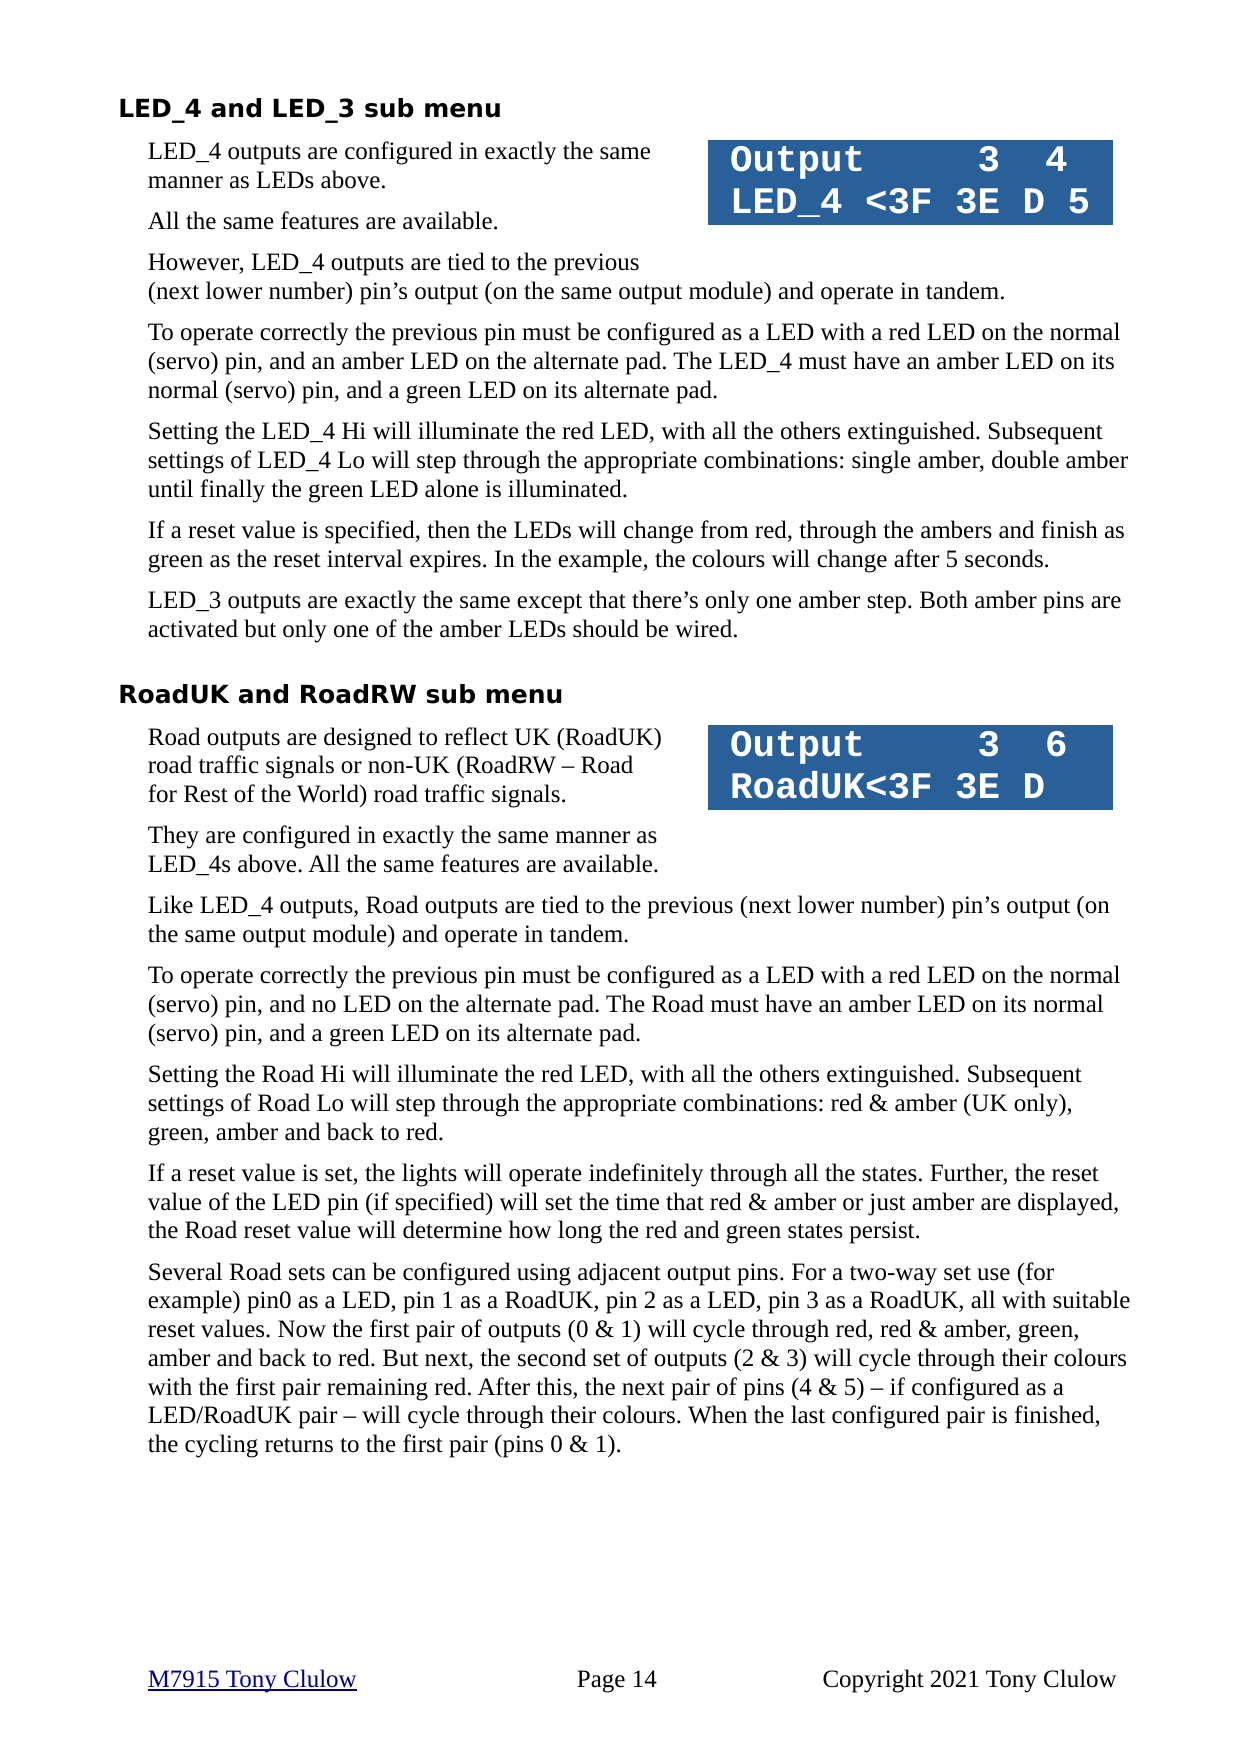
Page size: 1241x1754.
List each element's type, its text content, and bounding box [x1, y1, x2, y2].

text Road outputs are designed to reflect UK (RoadUK) road traffic signals or non-UK (RoadRW – Road for Rest of the World) road traffic signals. [148, 722, 1134, 808]
text Like LED_4 outputs, Road outputs are tied to the previous (next lower number) pin’s output (on the same output module) and operate in tandem. [148, 890, 1134, 948]
text LED_4 outputs are configured in exactly the same manner as LEDs above. [148, 136, 1134, 194]
text All the same features are available. [148, 206, 1134, 235]
text LED_3 outputs are exactly the same except that there’s only one amber step. Both amber pins are activated but only one of the amber LEDs should be wired. [148, 585, 1134, 642]
text If a reset value is specified, then the LEDs will change from red, through the ambers and finish as green as the reset interval expires. In the example, the colours will change after 5 seconds. [148, 515, 1134, 572]
text Setting the Road Hi will illuminate the red LED, with all the others extinguished. Subsequent settings of Road Lo will step through the appropriate combinations: red & amber (UK only), green, amber and back to red. [148, 1059, 1134, 1145]
subtitle RoadUK and RoadRW sub menu [118, 680, 1134, 709]
text Setting the LED_4 Hi will illuminate the red LED, with all the others extinguished. Subsequent settings of LED_4 Lo will step through the appropriate combinations: single amber, double amber until finally the green LED alone is illuminated. [148, 416, 1134, 502]
text Several Road sets can be configured using adjacent output pins. For a two-way set use (for example) pin0 as a LED, pin 1 as a RoadUK, pin 2 as a LED, pin 3 as a RoadUK, all with suitable reset values. Now the first pair of outputs (0 & 1) will cycle through red, red & amber, green, amber and back to red. But next, the second set of outputs (2 & 3) will cycle through their colours with the first pair remaining red. After this, the next pair of pins (4 & 5) – if configured as a LED/RoadUK pair – will cycle through their colours. When the last configured pair is finished, the cycling returns to the first pair (pins 0 & 1). [148, 1257, 1134, 1458]
text They are configured in exactly the same manner as LED_4s above. All the same features are available. [148, 820, 1134, 878]
text If a reset value is set, the lights will operate indefinitely through all the states. Further, the reset value of the LED pin (if specified) will set the time that red & amber or just amber are displayed, the Road reset value will determine how long the red and green states persist. [148, 1158, 1134, 1244]
text However, LED_4 outputs are tied to the previous (next lower number) pin’s output (on the same output module) and operate in tandem. [148, 247, 1134, 305]
text To operate correctly the previous pin must be configured as a LED with a red LED on the normal (servo) pin, and no LED on the alternate pad. The Road must have an amber LED on its normal (servo) pin, and a green LED on its alternate pad. [148, 960, 1134, 1047]
subtitle LED_4 and LED_3 sub menu [118, 94, 1134, 124]
text To operate correctly the previous pin must be configured as a LED with a red LED on the normal (servo) pin, and an amber LED on the alternate pad. The LED_4 must have an amber LED on its normal (servo) pin, and a green LED on its alternate pad. [148, 317, 1134, 404]
